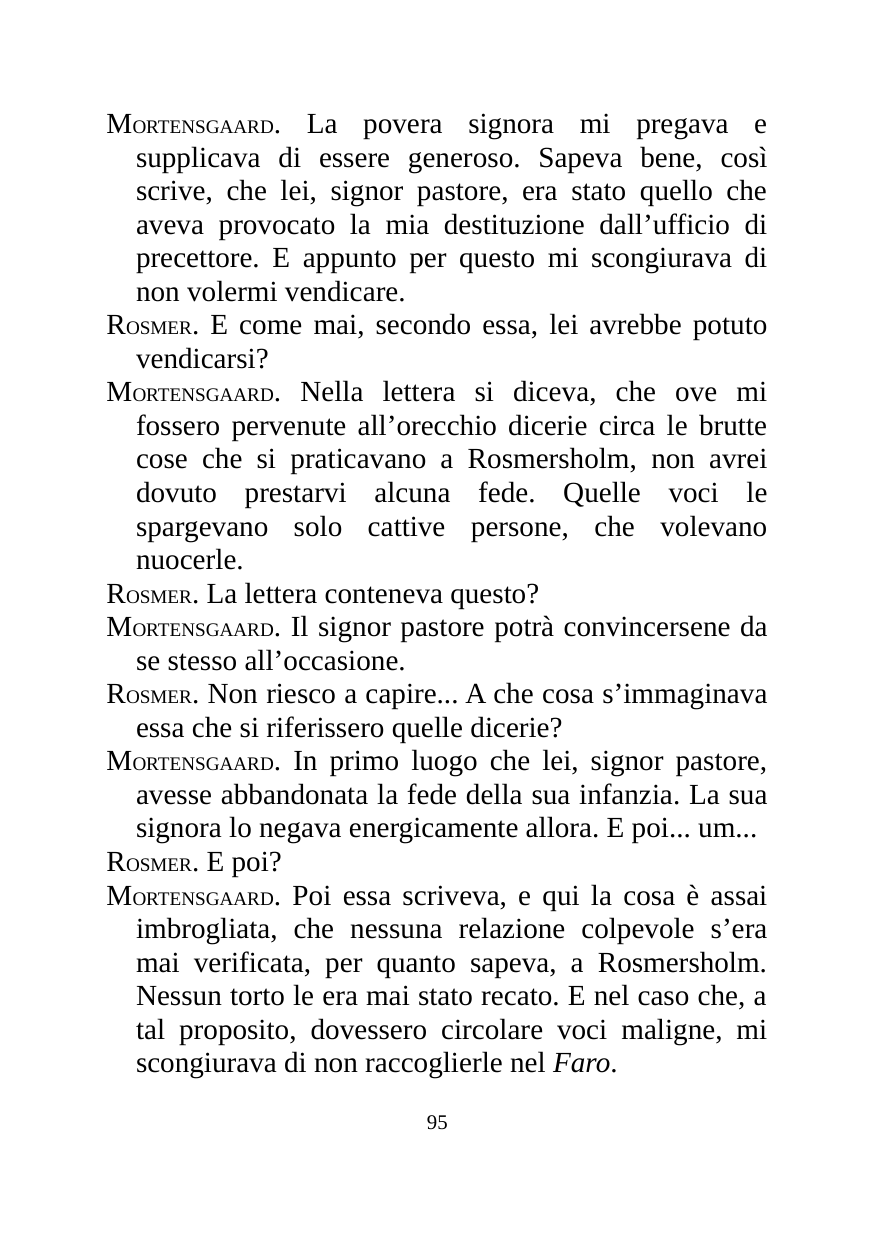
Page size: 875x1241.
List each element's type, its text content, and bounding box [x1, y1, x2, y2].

text Mortensgaard. Il signor pastore potrà convincersene da se stesso all’occasione. [106, 609, 768, 676]
text Rosmer. E come mai, secondo essa, lei avrebbe potuto vendicarsi? [106, 307, 768, 374]
text Mortensgaard. In primo luogo che lei, signor pastore, avesse abbandonata la fede della sua infanzia. La sua signora lo negava energicamente allora. E poi... um... [106, 743, 768, 844]
text Mortensgaard. La povera signora mi pregava e supplicava di essere generoso. Sapeva bene, così scrive, che lei, signor pastore, era stato quello che aveva provocato la mia destituzione dall’ufficio di precettore. E appunto per questo mi scongiurava di non volermi vendicare. [106, 106, 768, 307]
text Rosmer. La lettera conteneva questo? [106, 576, 768, 609]
text Rosmer. Non riesco a capire... A che cosa s’immaginava essa che si riferissero quelle dicerie? [106, 676, 768, 743]
text Mortensgaard. Nella lettera si diceva, che ove mi fossero pervenute all’orecchio dicerie circa le brutte cose che si praticavano a Rosmersholm, non avrei dovuto prestarvi alcuna fede. Quelle voci le spargevano solo cattive persone, che volevano nuocerle. [106, 374, 768, 576]
text Rosmer. E poi? [106, 844, 768, 878]
text Mortensgaard. Poi essa scriveva, e qui la cosa è assai imbrogliata, che nessuna relazione colpevole s’era mai verificata, per quanto sapeva, a Rosmersholm. Nessun torto le era mai stato recato. E nel caso che, a tal proposito, dovessero circolare voci maligne, mi scongiurava di non raccoglierle nel Faro. [106, 878, 768, 1079]
